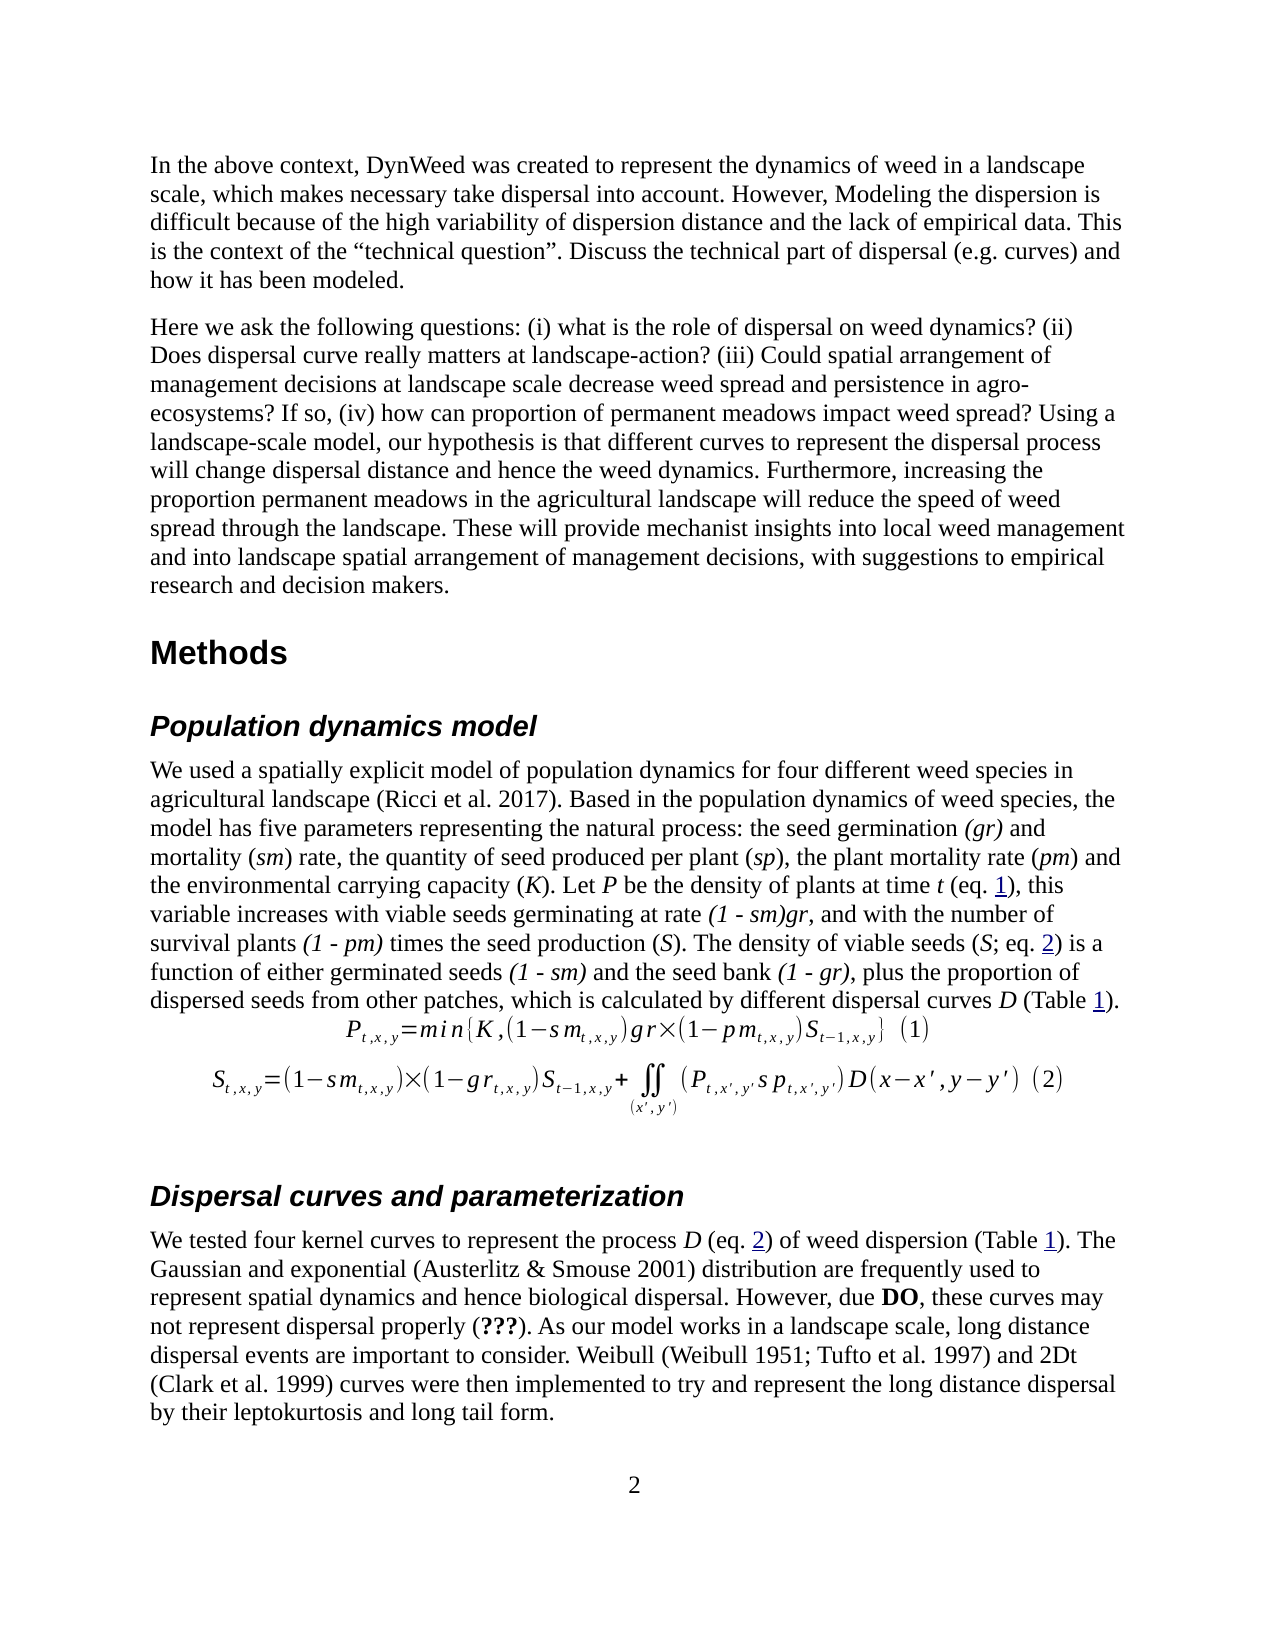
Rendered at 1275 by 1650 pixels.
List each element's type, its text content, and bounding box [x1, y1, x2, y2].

text Here we ask the following questions: (i) what is the role of dispersal on weed dynamics? (ii) Does dispersal curve really matters at landscape-action? (iii) Could spatial arrangement of management decisions at landscape scale decrease weed spread and persistence in agro-ecosystems? If so, (iv) how can proportion of permanent meadows impact weed spread? Using a landscape-scale model, our hypothesis is that different curves to represent the dispersal process will change dispersal distance and hence the weed dynamics. Furthermore, increasing the proportion permanent meadows in the agricultural landscape will reduce the speed of weed spread through the landscape. These will provide mechanist insights into local weed management and into landscape spatial arrangement of management decisions, with suggestions to empirical research and decision makers. [150, 312, 1125, 599]
text In the above context, DynWeed was created to represent the dynamics of weed in a landscape scale, which makes necessary take dispersal into account. However, Modeling the dispersion is difficult because of the high variability of dispersion distance and the lack of empirical data. This is the context of the “technical question”. Discuss the technical part of dispersal (e.g. curves) and how it has been modeled. [150, 150, 1125, 294]
subtitle Methods [150, 633, 1125, 672]
text We tested four kernel curves to represent the process D (eq. 2) of weed dispersion (Table 1). The Gaussian and exponential (Austerlitz & Smouse 2001) distribution are frequently used to represent spatial dynamics and hence biological dispersal. However, due DO, these curves may not represent dispersal properly (???). As our model works in a landscape scale, long distance dispersal events are important to consider. Weibull (Weibull 1951; Tufto et al. 1997) and 2Dt (Clark et al. 1999) curves were then implemented to try and represent the long distance dispersal by their leptokurtosis and long tail form. [150, 1225, 1125, 1426]
subtitle Population dynamics model [150, 709, 1125, 743]
text We used a spatially explicit model of population dynamics for four different weed species in agricultural landscape (Ricci et al. 2017). Based in the population dynamics of weed species, the model has five parameters representing the natural process: the seed germination (gr) and mortality (sm) rate, the quantity of seed produced per plant (sp), the plant mortality rate (pm) and the environmental carrying capacity (K). Let P be the density of plants at time t (eq. 1), this variable increases with viable seeds germinating at rate (1 - sm)gr, and with the number of survival plants (1 - pm) times the seed production (S). The density of viable seeds (S; eq. 2) is a function of either germinated seeds (1 - sm) and the seed bank (1 - gr), plus the proportion of dispersed seeds from other patches, which is calculated by different dispersal curves D (Table 1). [150, 755, 1125, 1014]
subtitle Dispersal curves and parameterization [150, 1179, 1125, 1212]
